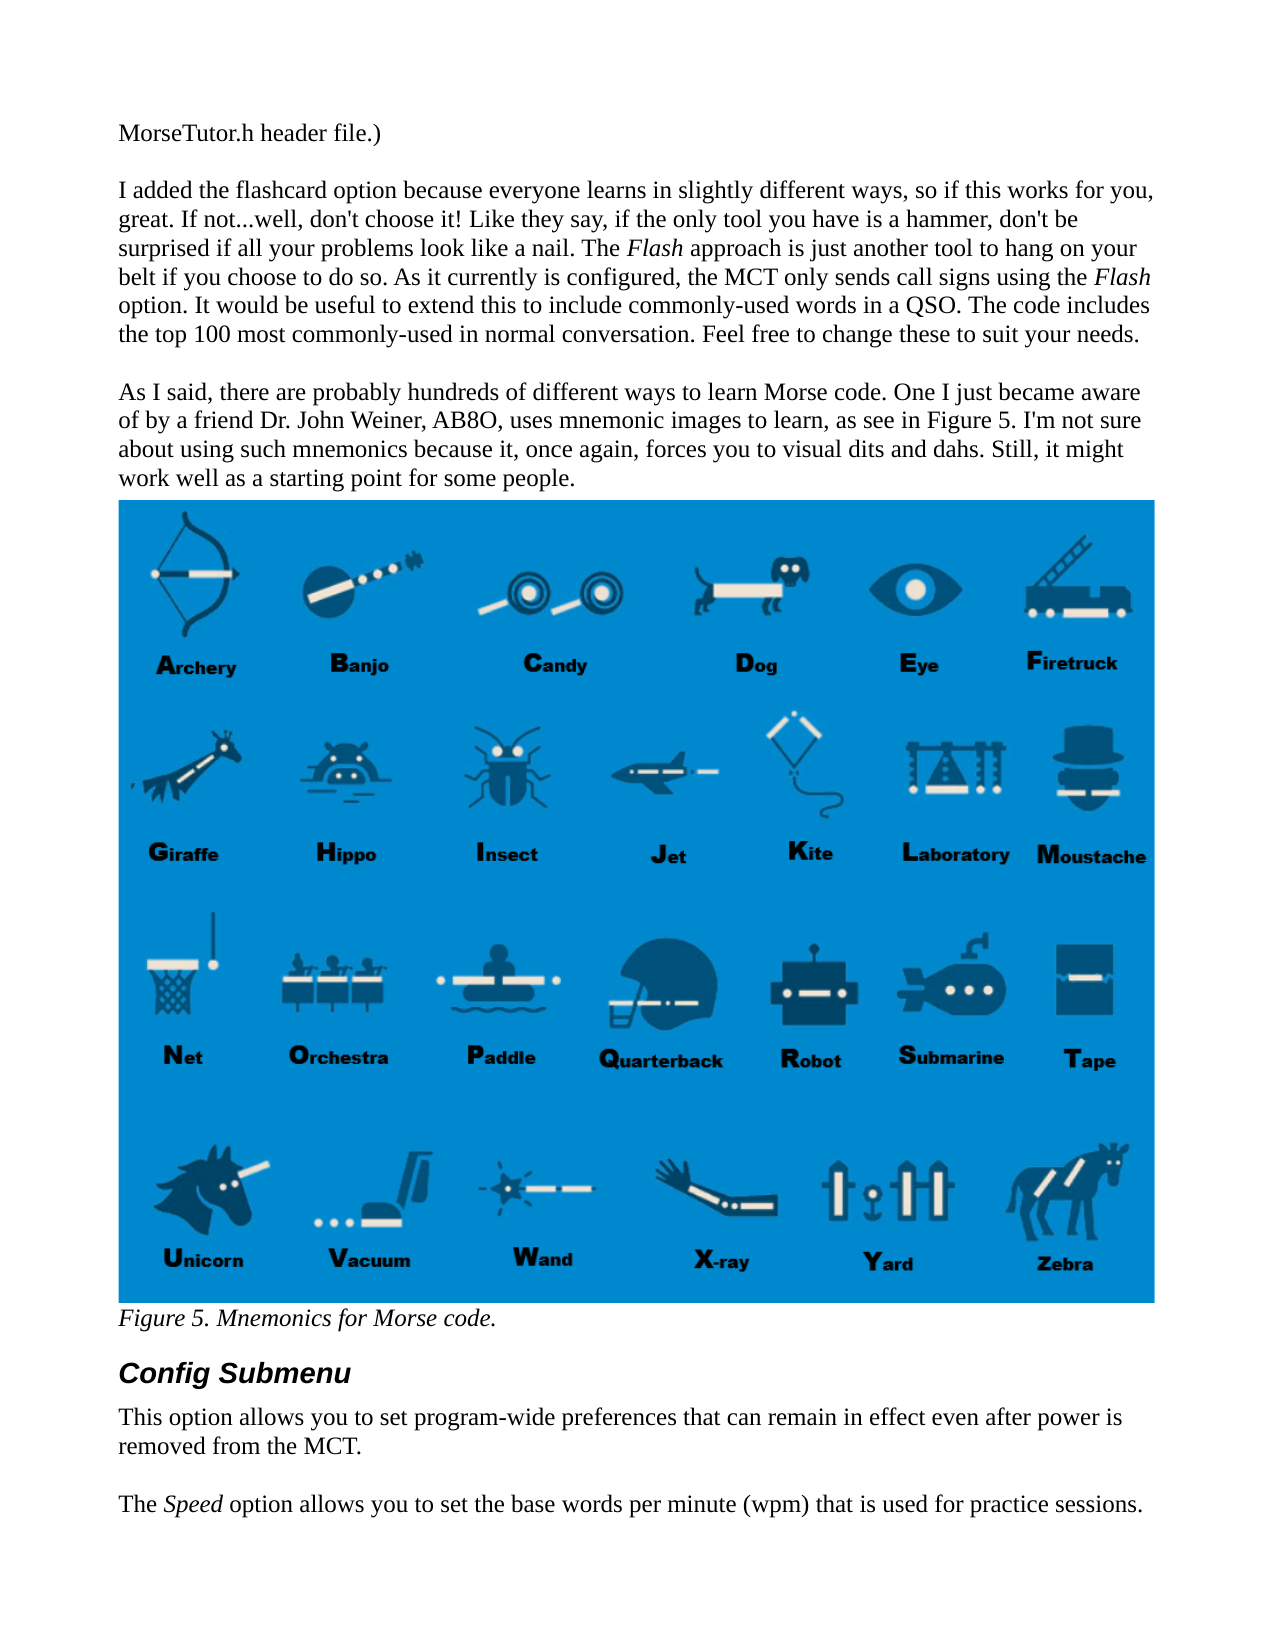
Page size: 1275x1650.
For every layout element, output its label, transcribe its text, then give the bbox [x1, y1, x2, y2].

picture [526, 1186, 556, 1192]
picture [906, 579, 926, 600]
picture [147, 959, 199, 970]
picture [317, 975, 347, 983]
picture [714, 1056, 719, 1066]
picture [799, 990, 831, 997]
picture [308, 579, 355, 604]
picture [909, 785, 918, 794]
picture [662, 770, 684, 774]
picture [166, 1250, 180, 1266]
picture [983, 985, 994, 995]
picture [783, 988, 792, 998]
picture [388, 563, 398, 574]
picture [526, 655, 540, 670]
picture [1034, 1169, 1057, 1198]
picture [901, 1047, 914, 1063]
picture [767, 717, 789, 739]
picture [521, 585, 537, 602]
picture [515, 1249, 537, 1264]
picture [196, 755, 214, 769]
picture [318, 844, 334, 860]
picture [738, 655, 752, 670]
text Figure 5. Mnemonics for Morse code. [118, 1303, 1157, 1331]
picture [187, 570, 233, 578]
text This option allows you to set program-wide preferences that can remain in effect even after power is removed from the MCT. [118, 1402, 1157, 1460]
picture [1057, 790, 1086, 796]
picture [713, 583, 783, 598]
picture [1117, 609, 1126, 618]
picture [800, 717, 822, 739]
picture [1068, 974, 1103, 982]
picture [166, 1047, 180, 1063]
picture [361, 1219, 402, 1227]
picture [346, 1219, 354, 1227]
text [118, 492, 1157, 500]
picture [283, 975, 313, 983]
picture [1063, 608, 1109, 618]
picture [594, 585, 610, 601]
text As I said, there are probably hundreds of different ways to learn Morse code. One I just became aware of by a friend Dr. John Weiner, AB8O, uses mnemonic images to learn, as see in Figure 5. I'm not sure about using such mnemonics because it, once again, forces you to visual dits and dahs. Still, it might work well as a starting point for some people. [118, 377, 1157, 492]
picture [783, 1050, 797, 1066]
picture [1028, 609, 1037, 618]
picture [902, 1171, 912, 1215]
picture [688, 1185, 720, 1205]
picture [238, 1161, 270, 1179]
picture [637, 1000, 661, 1006]
picture [158, 657, 174, 673]
picture [469, 1047, 482, 1063]
picture [977, 785, 985, 794]
picture [373, 569, 383, 579]
picture [177, 769, 195, 783]
picture [330, 1219, 338, 1227]
picture [220, 744, 228, 751]
picture [219, 1183, 226, 1191]
text The Speed option allows you to set the base words per minute (wpm) that is used for practice sessions. [118, 1489, 1157, 1517]
text MorseTutor.h header file.) [118, 118, 1157, 147]
picture [638, 770, 659, 774]
picture [551, 599, 581, 615]
picture [1064, 1158, 1085, 1187]
picture [561, 1186, 592, 1192]
picture [837, 989, 847, 998]
picture [721, 1201, 728, 1208]
picture [1091, 790, 1120, 796]
picture [866, 1253, 880, 1269]
picture [314, 1219, 323, 1227]
picture [1040, 1258, 1049, 1264]
picture [653, 846, 664, 862]
picture [926, 785, 969, 794]
picture [964, 985, 974, 995]
picture [231, 1180, 239, 1188]
picture [1051, 846, 1057, 862]
picture [208, 959, 219, 970]
picture [1046, 609, 1055, 618]
picture [792, 564, 800, 573]
picture [453, 976, 495, 985]
picture [731, 1202, 774, 1210]
picture [478, 599, 508, 615]
picture [697, 1251, 711, 1267]
picture [781, 564, 789, 573]
picture [934, 1171, 943, 1215]
subtitle Config Submenu [118, 1356, 1157, 1390]
picture [1040, 846, 1051, 862]
picture [993, 785, 1001, 794]
picture [291, 1047, 307, 1063]
picture [609, 1000, 633, 1006]
picture [150, 844, 166, 860]
picture [330, 1250, 345, 1266]
picture [358, 574, 368, 584]
picture [675, 1001, 699, 1006]
picture [601, 1050, 617, 1066]
picture [791, 842, 805, 858]
picture [502, 976, 545, 985]
picture [512, 746, 523, 757]
picture [352, 976, 382, 983]
picture [1039, 1265, 1050, 1269]
picture [868, 1190, 877, 1199]
picture [834, 1171, 843, 1215]
picture [492, 745, 503, 757]
picture [1065, 1050, 1080, 1066]
picture [436, 976, 445, 984]
picture [151, 570, 160, 579]
picture [332, 655, 346, 670]
picture [902, 655, 915, 670]
picture [905, 844, 917, 860]
picture [1108, 658, 1114, 668]
picture [1029, 652, 1040, 668]
text I added the flashcard option because everyone learns in slightly different ways, so if this works for you, great. If not...well, don't choose it! Like they say, if the only tool you have is a hammer, don't be surprised if all your problems look like a nail. The Flash approach is just another tool to hang on your belt if you choose to do so. As it currently is configured, the MCT only sends call signs using the Flash option. It would be useful to extend this to include commonly-used words in a QSO. The code includes the top 100 most commonly-used in normal conversation. Feel free to change these to suit your needs. [118, 176, 1157, 348]
picture [697, 769, 719, 774]
picture [552, 976, 560, 985]
picture [945, 985, 955, 995]
